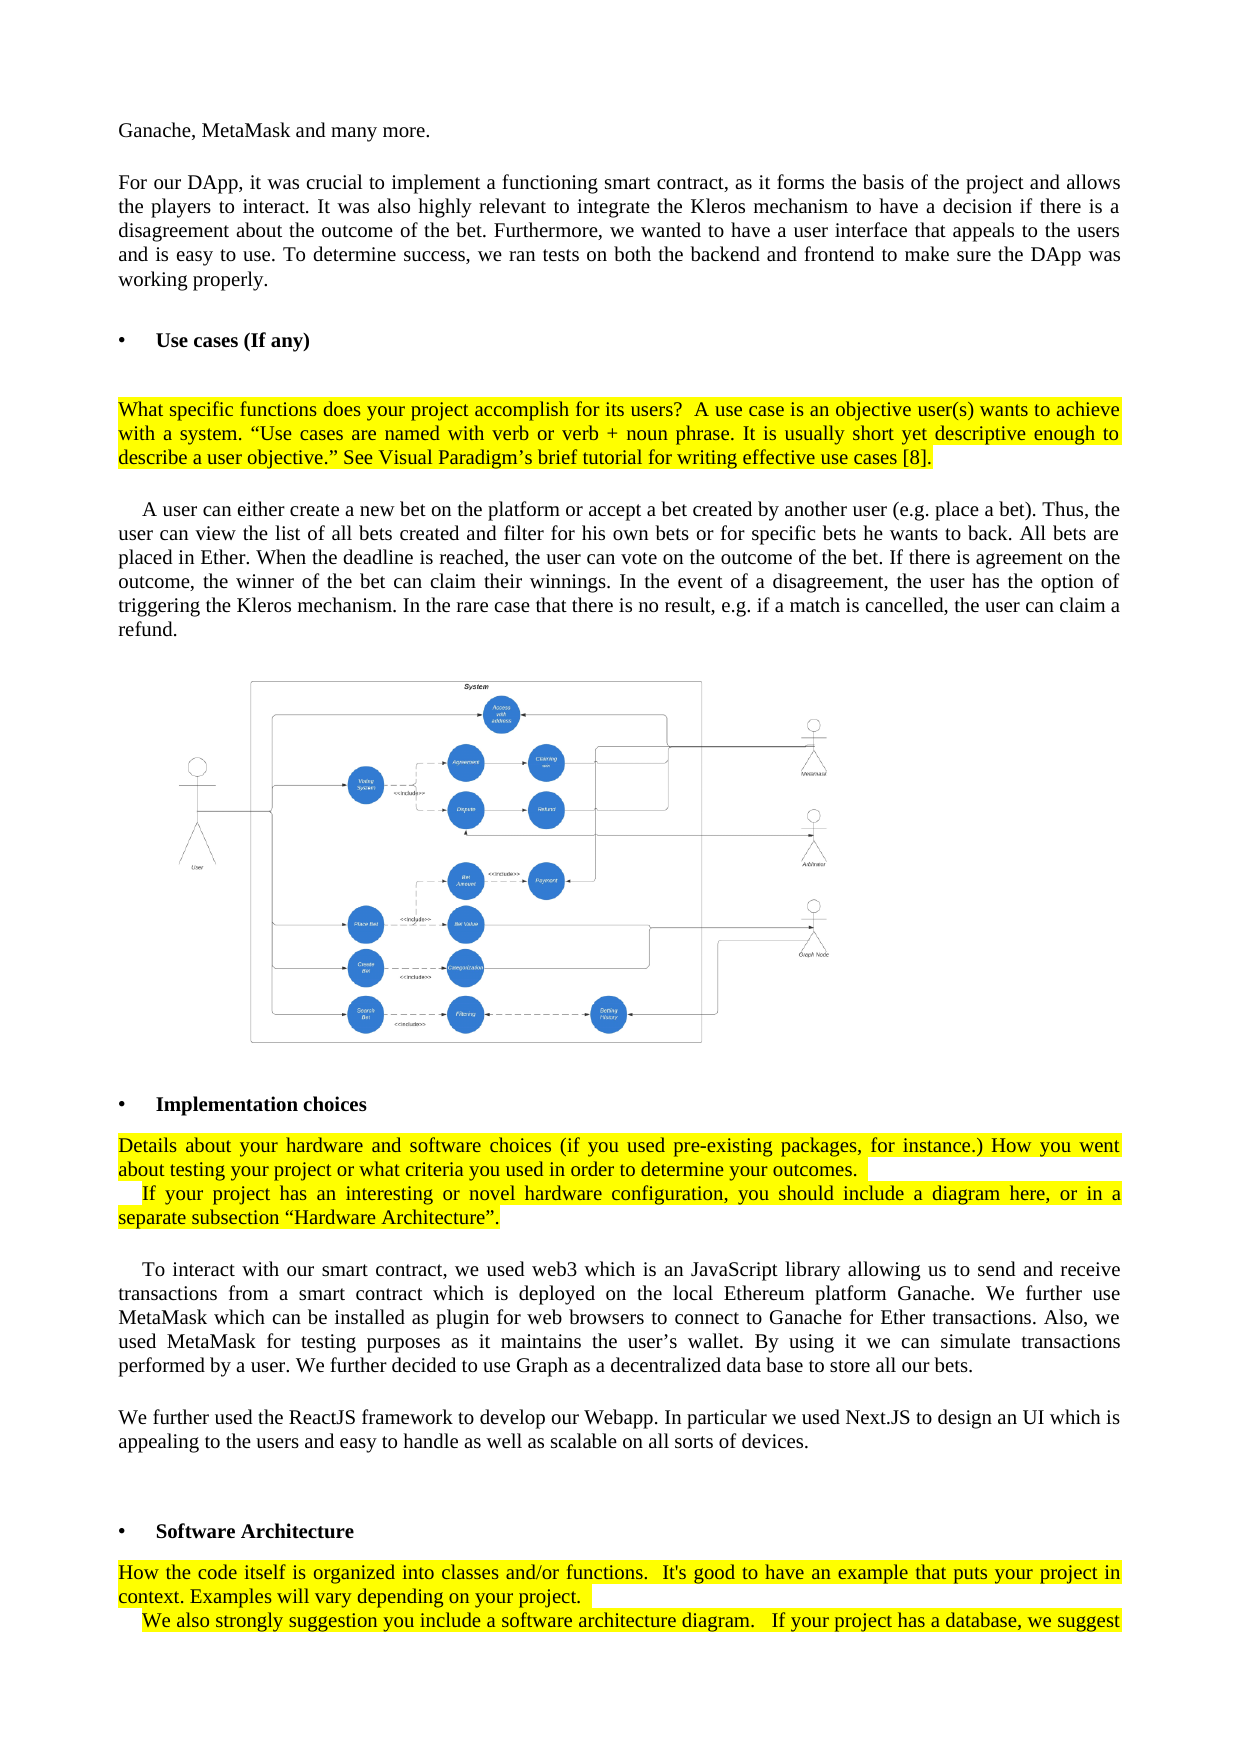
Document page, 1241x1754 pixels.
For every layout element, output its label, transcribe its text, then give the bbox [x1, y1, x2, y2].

text A user can either create a new bet on the platform or accept a bet created by another user (e.g. place a bet). Thus, the user can view the list of all bets created and filter for his own bets or for specific bets he wants to back. All bets are placed in Ether. When the deadline is reached, the user can vote on the outcome of the bet. If there is agreement on the outcome, the winner of the bet can claim their winnings. In the event of a disagreement, the user has the option of triggering the Kleros mechanism. In the rare case that there is no result, e.g. if a match is cancelled, the user can claim a refund. [118, 497, 1122, 641]
list Use cases (If any) [118, 328, 1122, 352]
list Implementation choices [118, 1092, 1122, 1116]
text If your project has an interesting or novel hardware configuration, you should include a diagram here, or in a separate subsection “Hardware Architecture”. [118, 1181, 1122, 1229]
text We further used the ReactJS framework to develop our Webapp. In particular we used Next.JS to design an UI which is appealing to the users and easy to handle as well as scalable on all sorts of devices. [118, 1405, 1122, 1453]
list Software Architecture [118, 1519, 1122, 1543]
text What specific functions does your project accomplish for its users? A use case is an objective user(s) wants to achieve with a system. “Use cases are named with verb or verb + noun phrase. It is usually short yet descriptive enough to describe a user objective.” See Visual Paradigm’s brief tutorial for writing effective use cases [8]. [118, 397, 1122, 469]
text How the code itself is organized into classes and/or functions. It's good to have an example that puts your project in context. Examples will vary depending on your project. [118, 1559, 1122, 1608]
text For our DApp, it was crucial to implement a functioning smart contract, as it forms the basis of the project and allows the players to interact. It was also highly relevant to integrate the Kleros mechanism to have a decision if there is a disagreement about the outcome of the bet. Furthermore, we wanted to have a user interface that appeals to the users and is easy to use. To determine success, we ran tests on both the backend and frontend to make sure the DApp was working properly. [118, 170, 1122, 291]
text To interact with our smart contract, we used web3 which is an JavaScript library allowing us to send and receive transactions from a smart contract which is deployed on the local Ethereum platform Ganache. We further use MetaMask which can be installed as plugin for web browsers to connect to Ganache for Ether transactions. Also, we used MetaMask for testing purposes as it maintains the user’s wallet. By using it we can simulate transactions performed by a user. We further decided to use Graph as a decentralized data base to store all our bets. [118, 1257, 1122, 1377]
text We also strongly suggestion you include a software architecture diagram. If your project has a database, we suggest [118, 1608, 1122, 1632]
text Ganache, MetaMask and many more. [118, 118, 1122, 142]
text Details about your hardware and software choices (if you used pre-existing packages, for instance.) How you went about testing your project or what criteria you used in order to determine your outcomes. [118, 1133, 1122, 1181]
